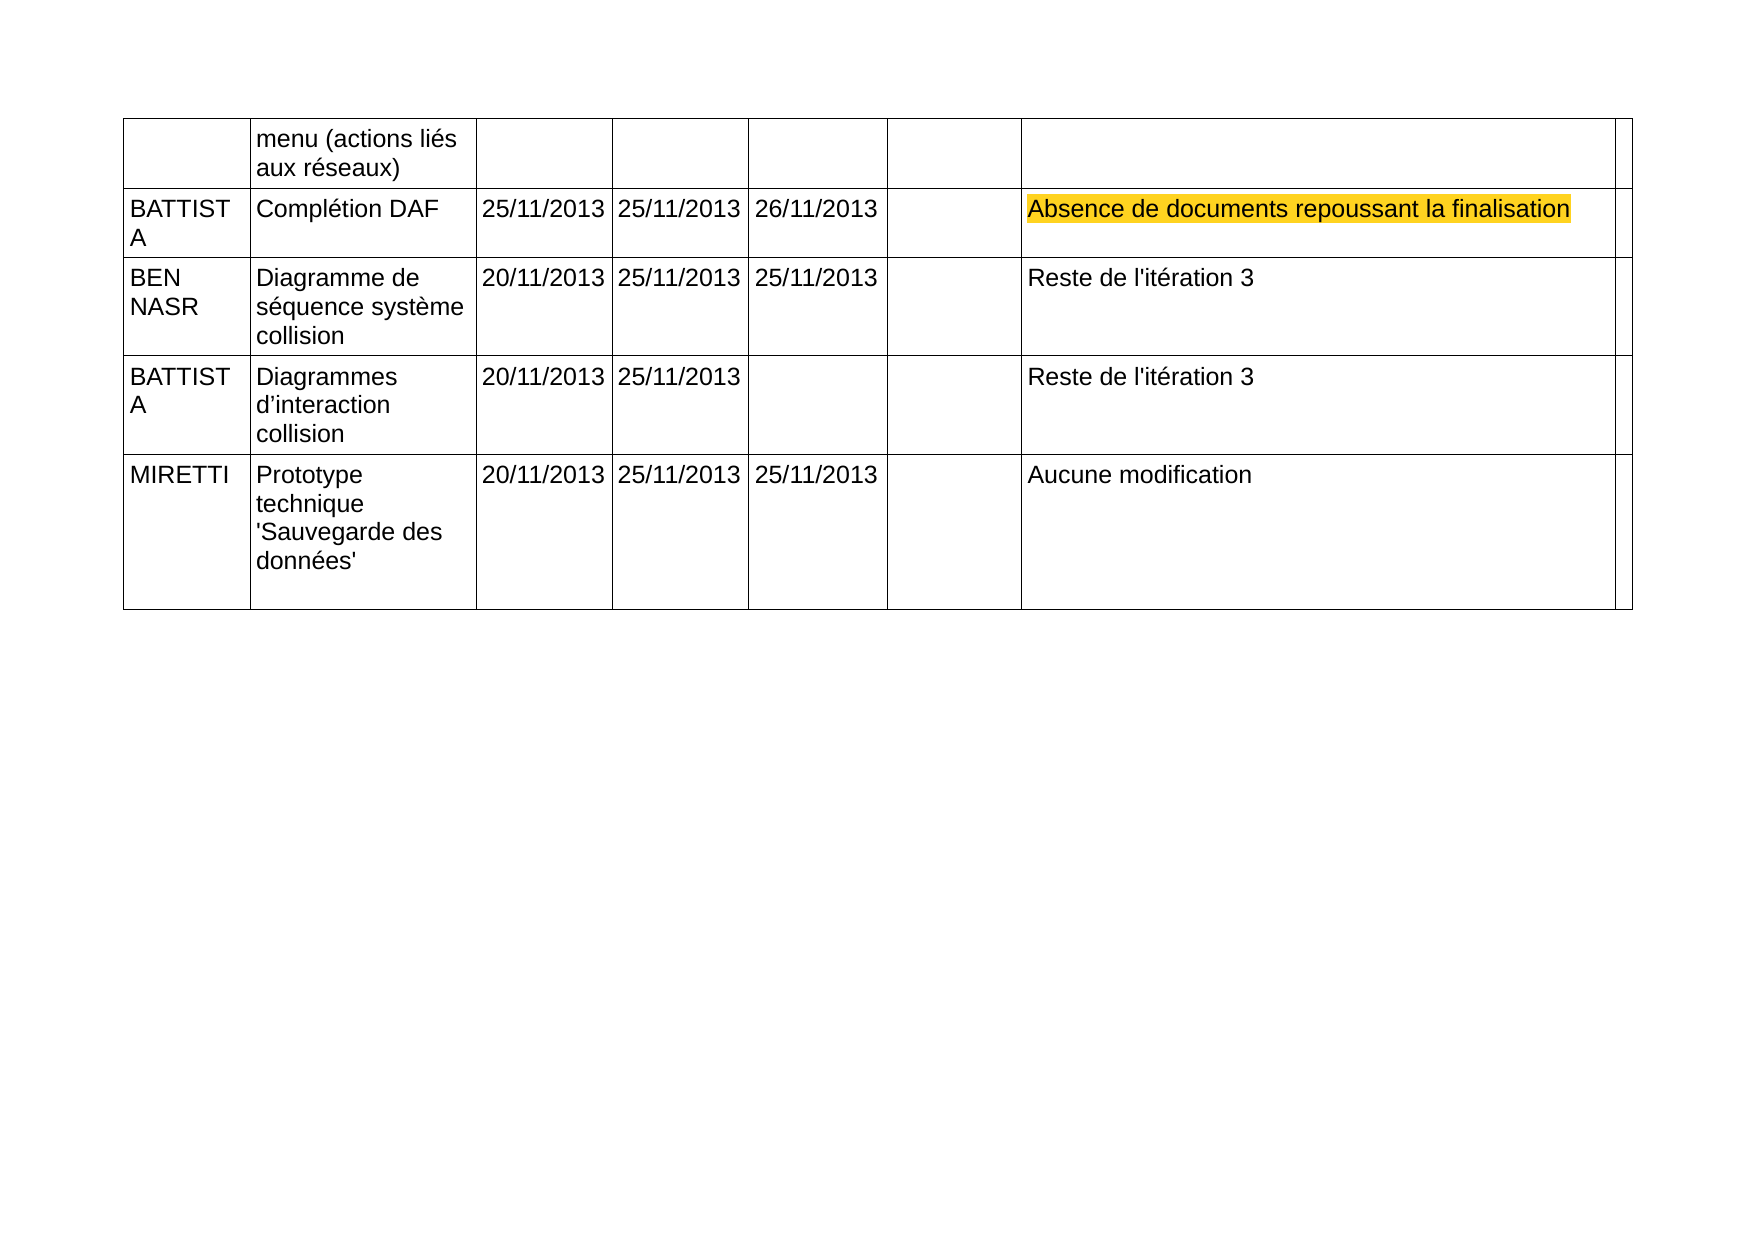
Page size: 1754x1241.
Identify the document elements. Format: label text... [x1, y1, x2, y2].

table_cell 20/11/2013 [477, 258, 612, 355]
table_cell 25/11/2013 [749, 455, 887, 609]
table_cell Diagramme de séquence système collision [251, 258, 476, 355]
table_cell [888, 455, 1021, 609]
table_cell [888, 258, 1021, 355]
table_cell 20/11/2013 [477, 455, 612, 609]
table_cell 26/11/2013 [749, 189, 887, 257]
table_cell MIRETTI [124, 455, 250, 609]
table_cell BATTISTA [124, 189, 250, 257]
table_cell BEN NASR [124, 258, 250, 355]
table_cell 25/11/2013 [477, 189, 612, 257]
table_cell 25/11/2013 [613, 189, 748, 257]
table_cell [1616, 356, 1632, 453]
table_cell Complétion DAF [251, 189, 476, 257]
table_cell 20/11/2013 [477, 356, 612, 453]
table_cell Reste de l'itération 3 [1022, 258, 1615, 355]
table_cell 25/11/2013 [613, 455, 748, 609]
table_cell [888, 119, 1021, 188]
table_cell 25/11/2013 [613, 258, 748, 355]
table_cell Diagrammes d’interaction collision [251, 356, 476, 453]
table_cell [124, 119, 250, 188]
table_cell 25/11/2013 [749, 258, 887, 355]
table_cell [749, 119, 887, 188]
table_cell [1022, 119, 1615, 188]
table_cell Reste de l'itération 3 [1022, 356, 1615, 453]
table_cell [1616, 455, 1632, 609]
table_cell [888, 189, 1021, 257]
table_cell Prototype technique 'Sauvegarde des données' [251, 455, 476, 609]
table_cell Absence de documents repoussant la finalisation [1022, 189, 1615, 257]
table_cell menu (actions liés aux réseaux) [251, 119, 476, 188]
table_cell [749, 356, 887, 453]
table_cell Aucune modification [1022, 455, 1615, 609]
table_cell BATTISTA [124, 356, 250, 453]
table_cell [613, 119, 748, 188]
table_cell [1616, 119, 1632, 188]
table_cell [477, 119, 612, 188]
table_cell 25/11/2013 [613, 356, 748, 453]
table_cell [1616, 258, 1632, 355]
table_cell [1616, 189, 1632, 257]
table_cell [888, 356, 1021, 453]
